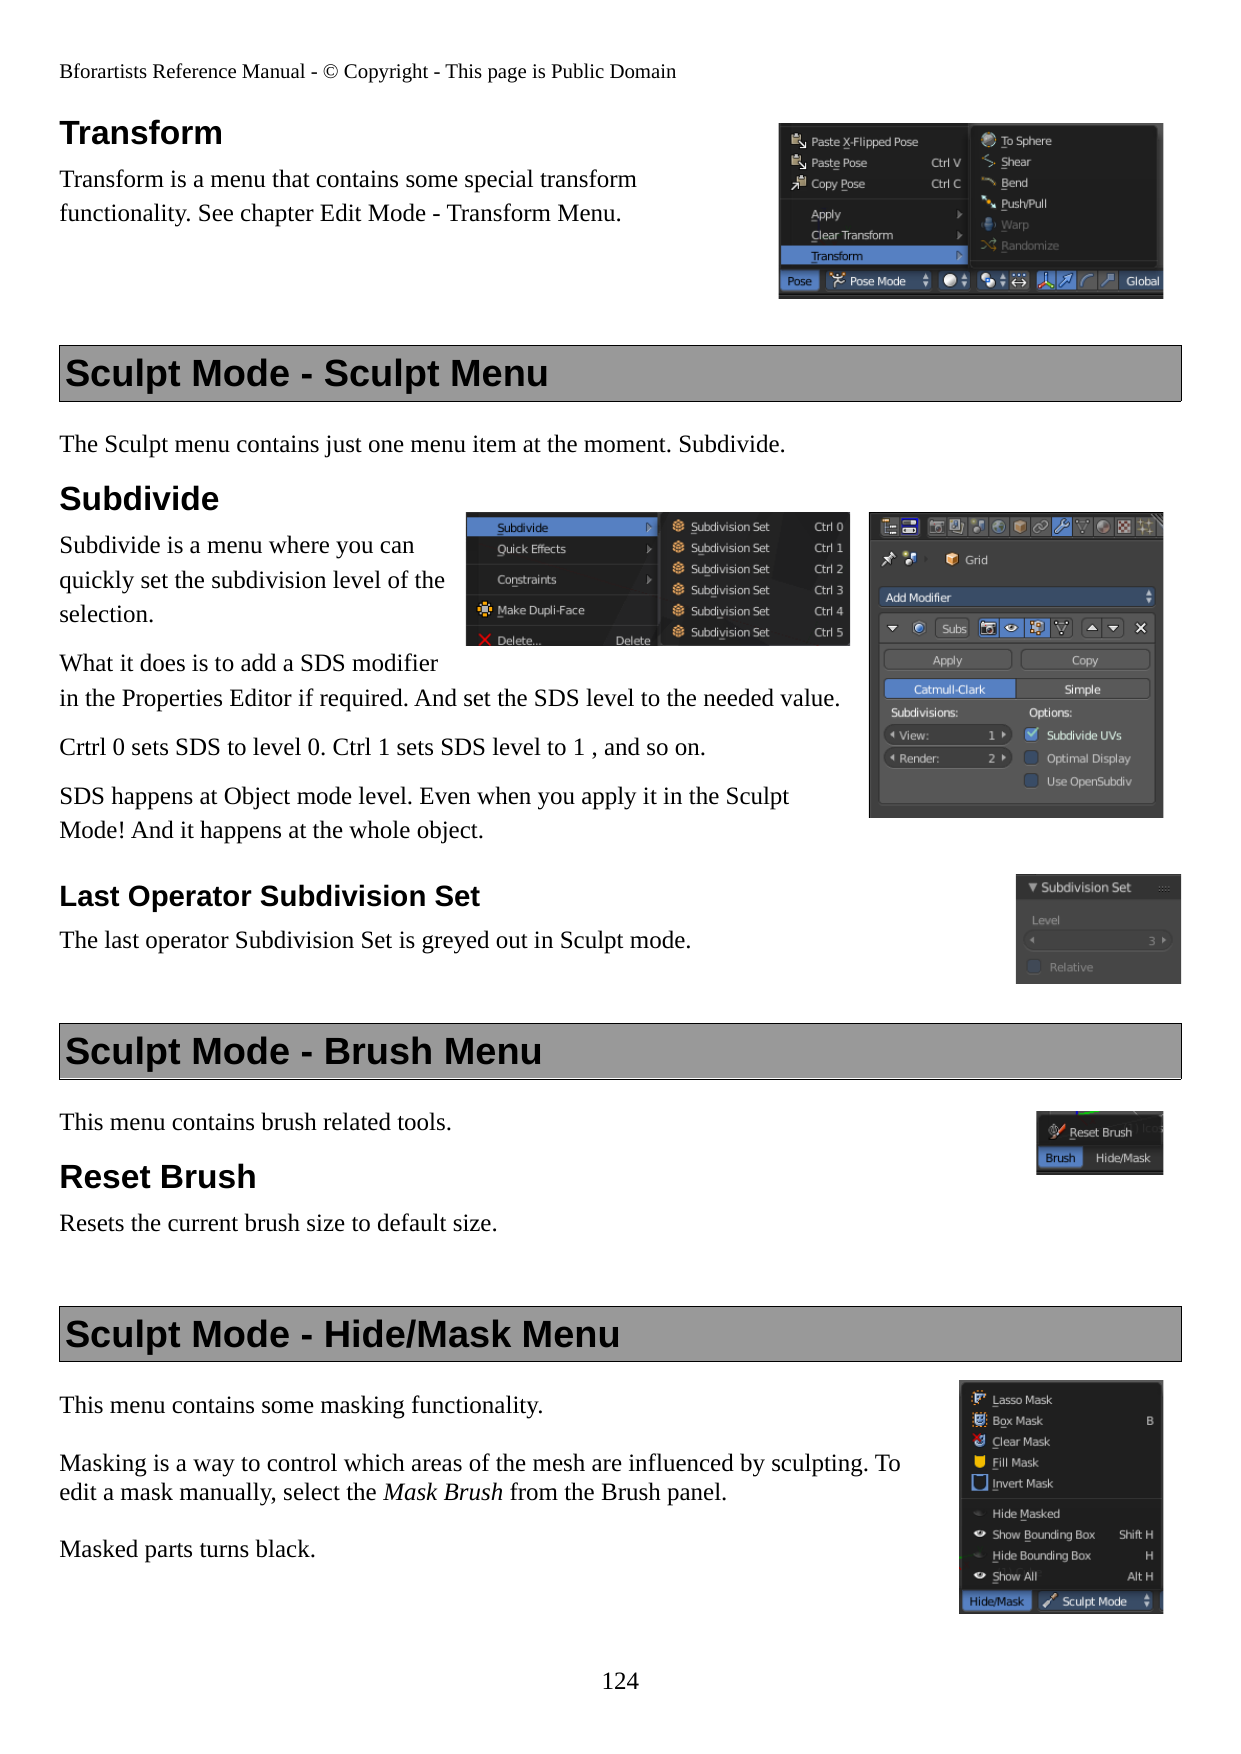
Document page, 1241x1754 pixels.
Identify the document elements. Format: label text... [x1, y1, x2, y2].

table_header Sculpt Mode - Sculpt Menu [60, 346, 1181, 401]
text Crtrl 0 sets SDS to level 0. Ctrl 1 sets SDS level to 1 , and so on. [59, 732, 868, 761]
text What it does is to add a SDS modifier in the Properties Editor if required. And set the SDS level to the needed value. [59, 648, 868, 711]
text This menu contains brush related tools. [59, 1107, 1181, 1136]
subtitle Reset Brush [59, 1157, 1181, 1196]
picture [465, 512, 851, 646]
picture [778, 123, 1164, 299]
text Masked parts turns black. [59, 1534, 959, 1563]
table_header Sculpt Mode - Hide/Mask Menu [60, 1307, 1181, 1361]
text The last operator Subdivision Set is greyed out in Sculpt mode. [59, 925, 1015, 954]
text Resets the current brush size to default size. [59, 1208, 1181, 1237]
text Masking is a way to control which areas of the mesh are influenced by sculpting. To edit a mask manually, select the Mask Brush from the Brush panel. [59, 1448, 959, 1505]
picture [1036, 1111, 1164, 1175]
text SDS happens at Object mode level. Even when you apply it in the Sculpt Mode! And it happens at the whole object. [59, 781, 1181, 844]
subtitle Subdivide [59, 479, 1181, 518]
text Transform is a menu that contains some special transform functionality. See chapter Edit Mode - Transform Menu. [59, 164, 778, 227]
subtitle Last Operator Subdivision Set [59, 879, 1015, 913]
picture [868, 512, 1164, 818]
picture [959, 1380, 1164, 1614]
table_header Sculpt Mode - Brush Menu [60, 1024, 1181, 1078]
text This menu contains some masking functionality. [59, 1390, 959, 1419]
subtitle Transform [59, 113, 1181, 151]
text Subdivide is a menu where you can quickly set the subdivision level of the selection. [59, 530, 465, 628]
text The Sculpt menu contains just one menu item at the moment. Subdivide. [59, 429, 1181, 458]
picture [1015, 874, 1182, 984]
